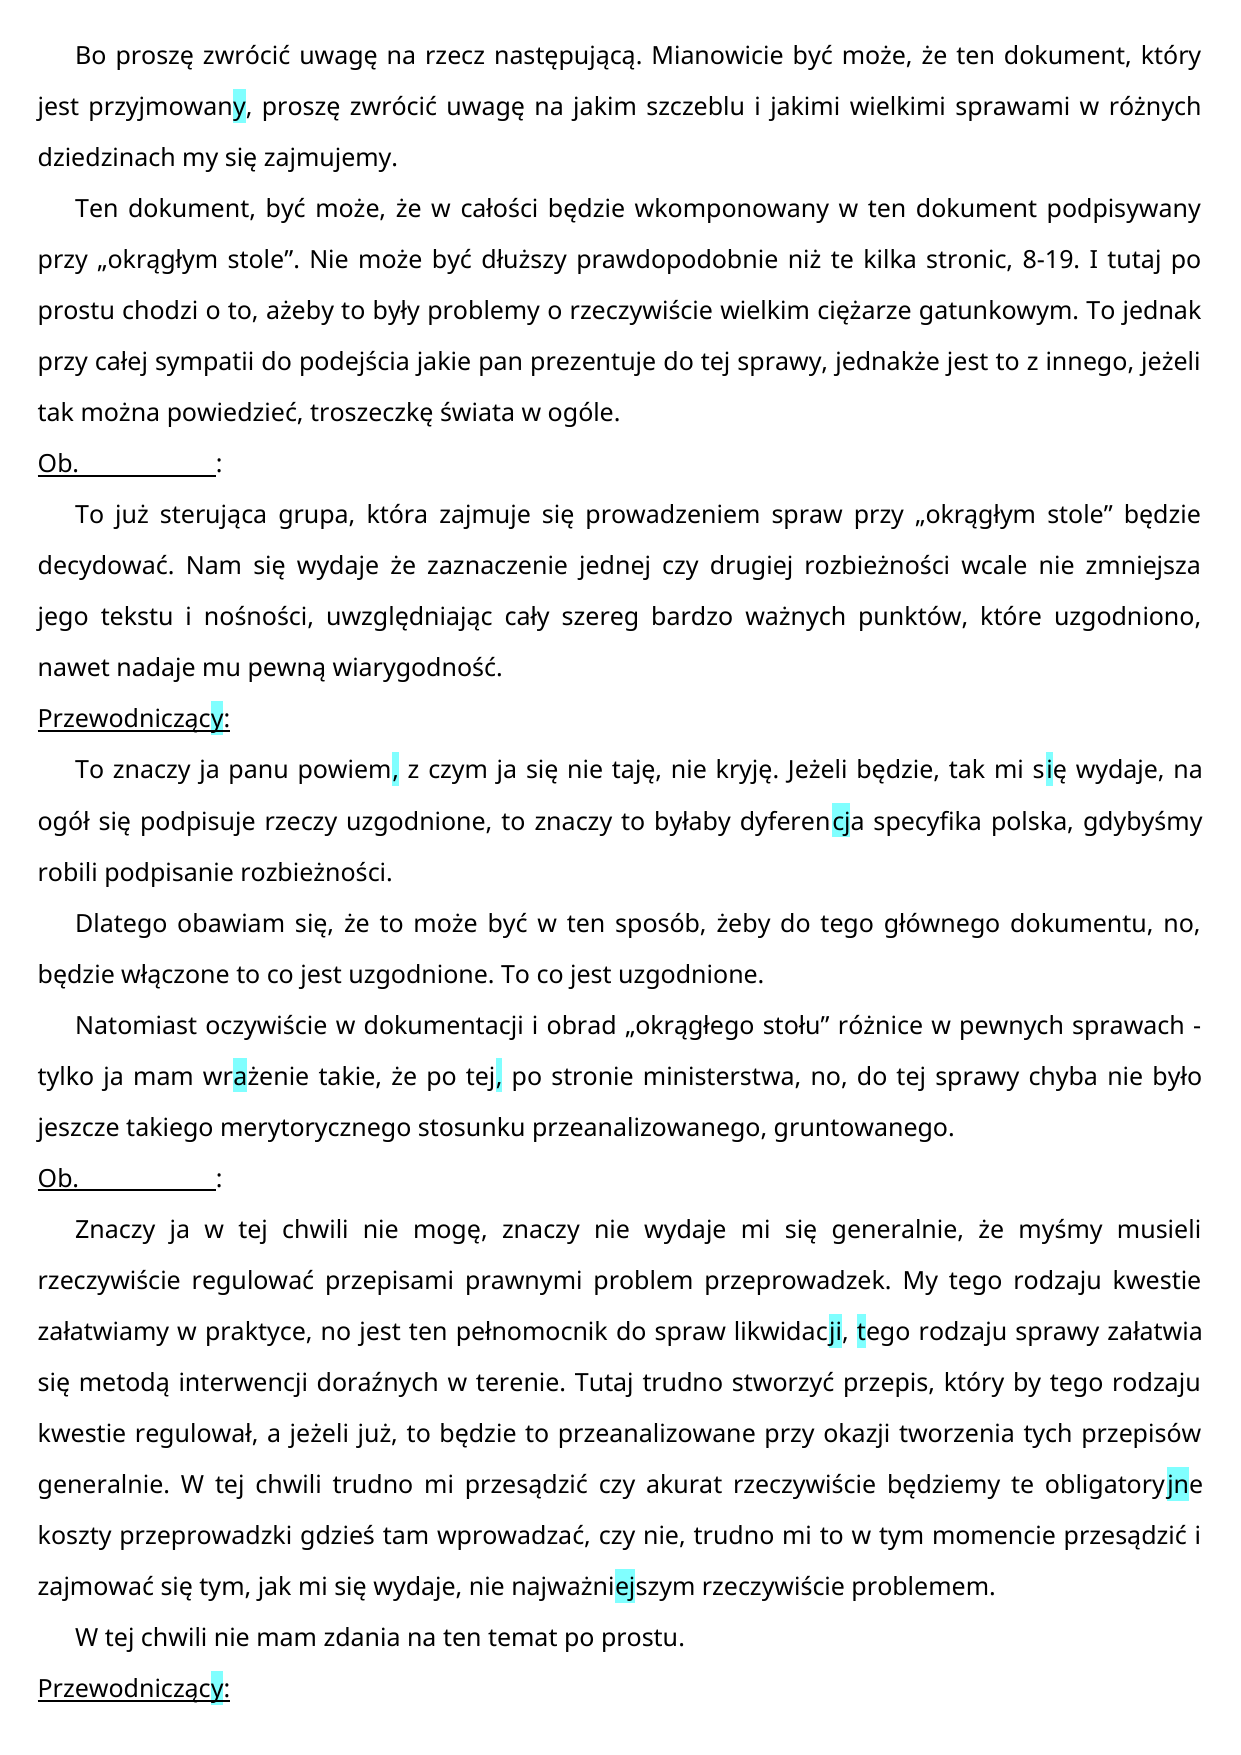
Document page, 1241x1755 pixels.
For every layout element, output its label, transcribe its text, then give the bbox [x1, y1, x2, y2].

text Natomiast oczywiście w dokumentacji i obrad „okrągłego stołu” różnice w pewnych sprawach - tylko ja mam wrażenie takie, że po tej, po stronie ministerstwa, no, do tej sprawy chyba nie było jeszcze takiego merytorycznego stosunku przeanalizowanego, gruntowanego. [37, 1007, 1203, 1143]
text Znaczy ja w tej chwili nie mogę, znaczy nie wydaje mi się generalnie, że myśmy musieli rzeczywiście regulować przepisami prawnymi problem przeprowadzek. My tego rodzaju kwestie załatwiamy w praktyce, no jest ten pełnomocnik do spraw likwidacji, tego rodzaju sprawy załatwia się metodą interwencji doraźnych w terenie. Tutaj trudno stworzyć przepis, który by tego rodzaju kwestie regulował, a jeżeli już, to będzie to przeanalizowane przy okazji tworzenia tych przepisów generalnie. W tej chwili trudno mi przesądzić czy akurat rzeczywiście będziemy te obligatoryjne koszty przeprowadzki gdzieś tam wprowadzać, czy nie, trudno mi to w tym momencie przesądzić i zajmować się tym, jak mi się wydaje, nie najważniejszym rzeczywiście problemem. [37, 1211, 1203, 1603]
text Ob. : [37, 1160, 1203, 1194]
text Dlatego obawiam się, że to może być w ten sposób, żeby do tego głównego dokumentu, no, będzie włączone to co jest uzgodnione. To co jest uzgodnione. [37, 905, 1203, 990]
text To już sterująca grupa, która zajmuje się prowadzeniem spraw przy „okrągłym stole” będzie decydować. Nam się wydaje że zaznaczenie jednej czy drugiej rozbieżności wcale nie zmniejsza jego tekstu i nośności, uwzględniając cały szereg bardzo ważnych punktów, które uzgodniono, nawet nadaje mu pewną wiarygodność. [37, 497, 1203, 684]
text W tej chwili nie mam zdania na ten temat po prostu. [37, 1620, 1203, 1654]
text To znaczy ja panu powiem, z czym ja się nie taję, nie kryję. Jeżeli będzie, tak mi się wydaje, na ogół się podpisuje rzeczy uzgodnione, to znaczy to byłaby dyferencja specyfika polska, gdybyśmy robili podpisanie rozbieżności. [37, 752, 1203, 888]
text Ob. : [37, 446, 1203, 480]
text Bo proszę zwrócić uwagę na rzecz następującą. Mianowicie być może, że ten dokument, który jest przyjmowany, proszę zwrócić uwagę na jakim szczeblu i jakimi wielkimi sprawami w różnych dziedzinach my się zajmujemy. [37, 37, 1203, 174]
text Przewodniczący: [37, 701, 1203, 735]
text Ten dokument, być może, że w całości będzie wkomponowany w ten dokument podpisywany przy „okrągłym stole”. Nie może być dłuższy prawdopodobnie niż te kilka stronic, 8-19. I tutaj po prostu chodzi o to, ażeby to były problemy o rzeczywiście wielkim ciężarze gatunkowym. To jednak przy całej sympatii do podejścia jakie pan prezentuje do tej sprawy, jednakże jest to z innego, jeżeli tak można powiedzieć, troszeczkę świata w ogóle. [37, 191, 1203, 429]
text Przewodniczący: [37, 1671, 1203, 1705]
